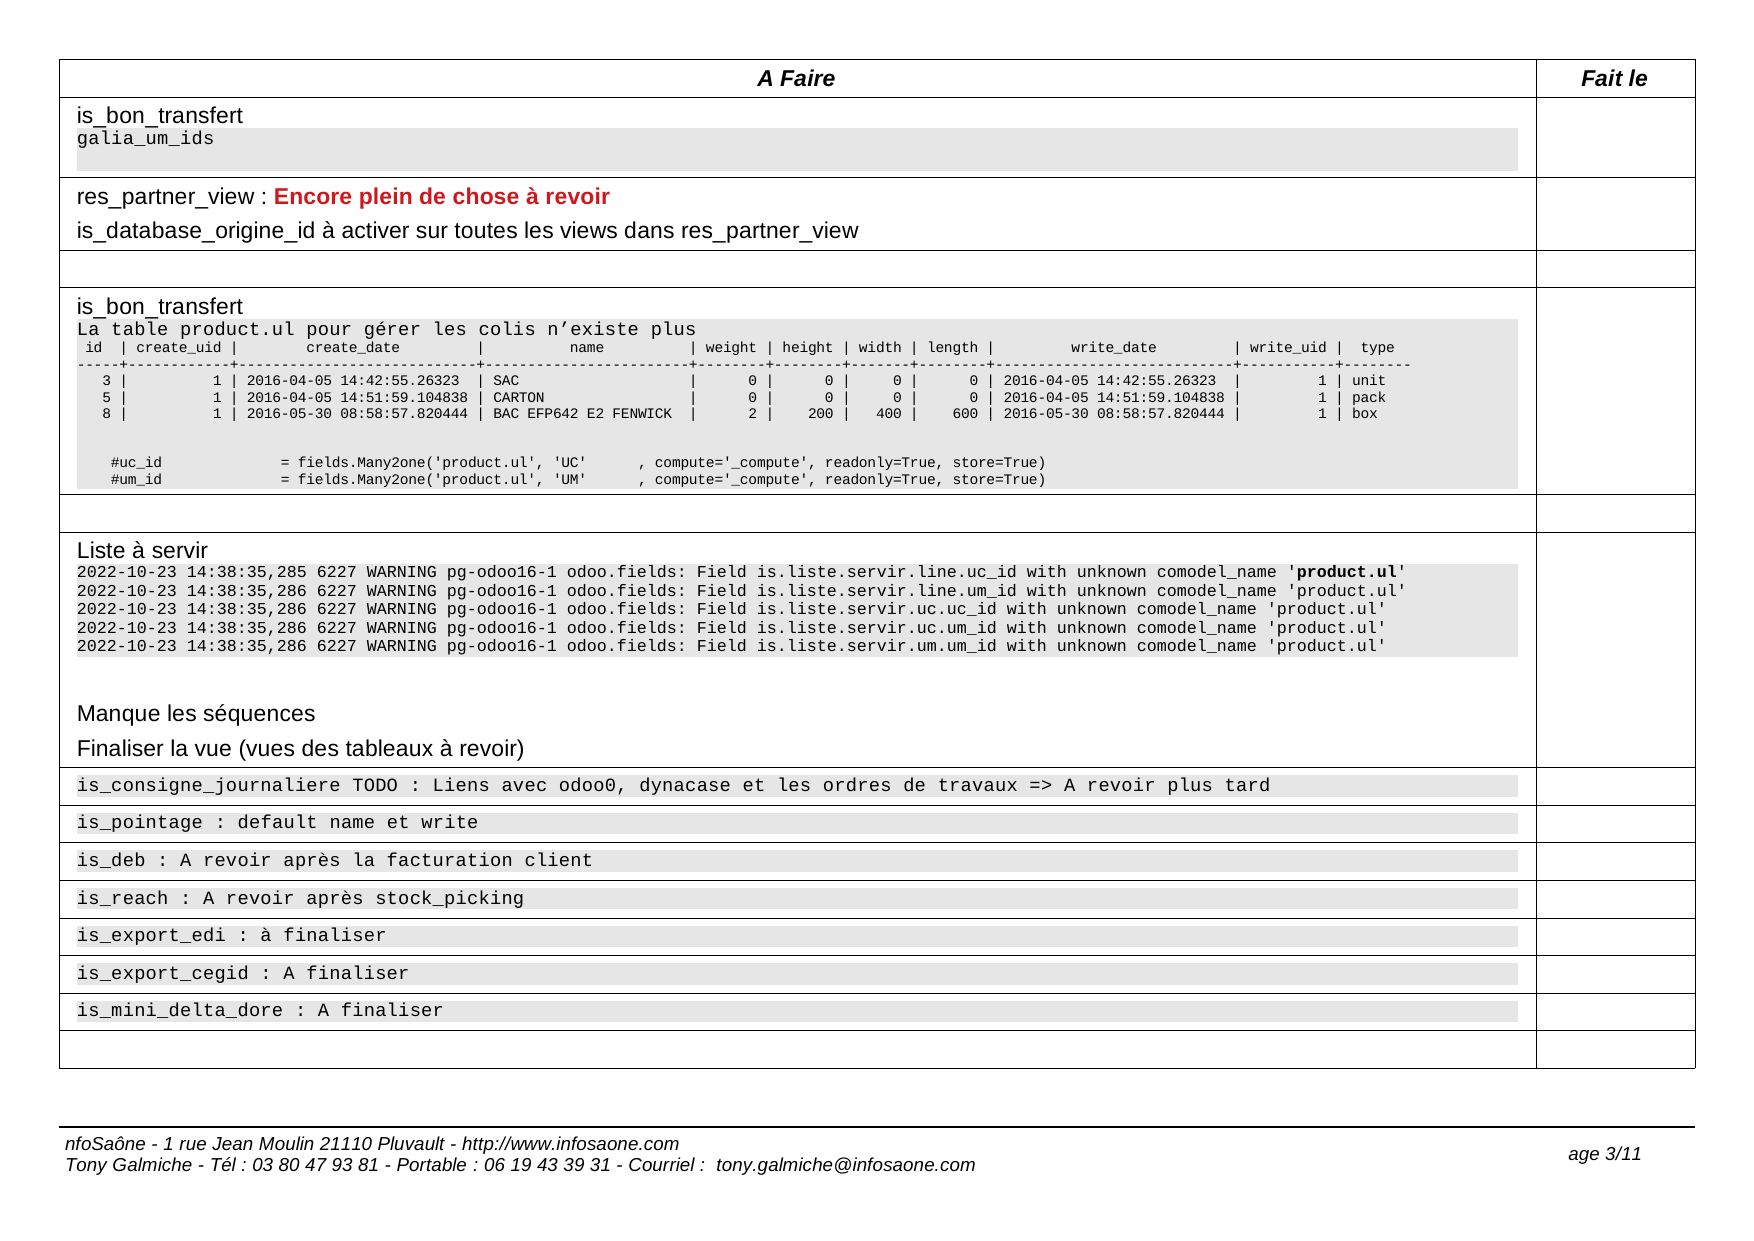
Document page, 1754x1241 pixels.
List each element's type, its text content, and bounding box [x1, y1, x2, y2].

table_cell [1537, 881, 1695, 918]
table_cell is_pointage : default name et write [60, 806, 1536, 842]
table_cell [1537, 178, 1695, 250]
table_cell [1537, 1031, 1695, 1068]
table_cell [1537, 806, 1695, 842]
table_cell [1537, 956, 1695, 993]
table_cell [1537, 994, 1695, 1030]
table_cell is_reach : A revoir après stock_picking [60, 881, 1536, 918]
table_cell [1537, 768, 1695, 805]
table_cell [1537, 251, 1695, 287]
table_cell is_export_edi : à finaliser [60, 919, 1536, 955]
table_cell is_bon_transfert galia_um_ids [60, 98, 1536, 177]
table_cell Liste à servir 2022-10-23 14:38:35,285 6227 WARNING pg-odoo16-1 odoo.fields: Field is.liste.servir.line.uc_id with unknown comodel_name 'product.ul' 2022-10-23 14:38:35,286 6227 WARNING pg-odoo16-1 odoo.fields: Field is.liste.servir.line.um_id with unknown comodel_name 'product.ul' 2022-10-23 14:38:35,286 6227 WARNING pg-odoo16-1 odoo.fields: Field is.liste.servir.uc.uc_id with unknown comodel_name 'product.ul' 2022-10-23 14:38:35,286 6227 WARNING pg-odoo16-1 odoo.fields: Field is.liste.servir.uc.um_id with unknown comodel_name 'product.ul' 2022-10-23 14:38:35,286 6227 WARNING pg-odoo16-1 odoo.fields: Field is.liste.servir.um.um_id with unknown comodel_name 'product.ul' Manque les séquences Finaliser la vue (vues des tableaux à revoir) [60, 533, 1536, 767]
table_header A Faire [60, 60, 1536, 97]
table_cell is_deb : A revoir après la facturation client [60, 843, 1536, 880]
table_cell is_export_cegid : A finaliser [60, 956, 1536, 993]
table_cell is_mini_delta_dore : A finaliser [60, 994, 1536, 1030]
table_cell is_consigne_journaliere TODO : Liens avec odoo0, dynacase et les ordres de travaux => A revoir plus tard [60, 768, 1536, 805]
table_cell [1537, 843, 1695, 880]
table_cell [60, 495, 1536, 532]
table_cell res_partner_view : Encore plein de chose à revoir is_database_origine_id à activer sur toutes les views dans res_partner_view [60, 178, 1536, 250]
table_cell [1537, 98, 1695, 177]
table_cell [1537, 919, 1695, 955]
table_cell [60, 251, 1536, 287]
table_cell [1537, 288, 1695, 494]
table_cell [60, 1031, 1536, 1068]
table_header Fait le [1537, 60, 1695, 97]
table_cell [1537, 495, 1695, 532]
table_cell [1537, 533, 1695, 767]
table_cell is_bon_transfert La table product.ul pour gérer les colis n’existe plus id | create_uid | create_date | name | weight | height | width | length | write_date | write_uid | type -----+------------+----------------------------+------------------------+--------+--------+-------+--------+----------------------------+-----------+-------- 3 | 1 | 2016-04-05 14:42:55.26323 | SAC | 0 | 0 | 0 | 0 | 2016-04-05 14:42:55.26323 | 1 | unit 5 | 1 | 2016-04-05 14:51:59.104838 | CARTON | 0 | 0 | 0 | 0 | 2016-04-05 14:51:59.104838 | 1 | pack 8 | 1 | 2016-05-30 08:58:57.820444 | BAC EFP642 E2 FENWICK | 2 | 200 | 400 | 600 | 2016-05-30 08:58:57.820444 | 1 | box #uc_id = fields.Many2one('product.ul', 'UC' , compute='_compute', readonly=True, store=True) #um_id = fields.Many2one('product.ul', 'UM' , compute='_compute', readonly=True, store=True) [60, 288, 1536, 494]
